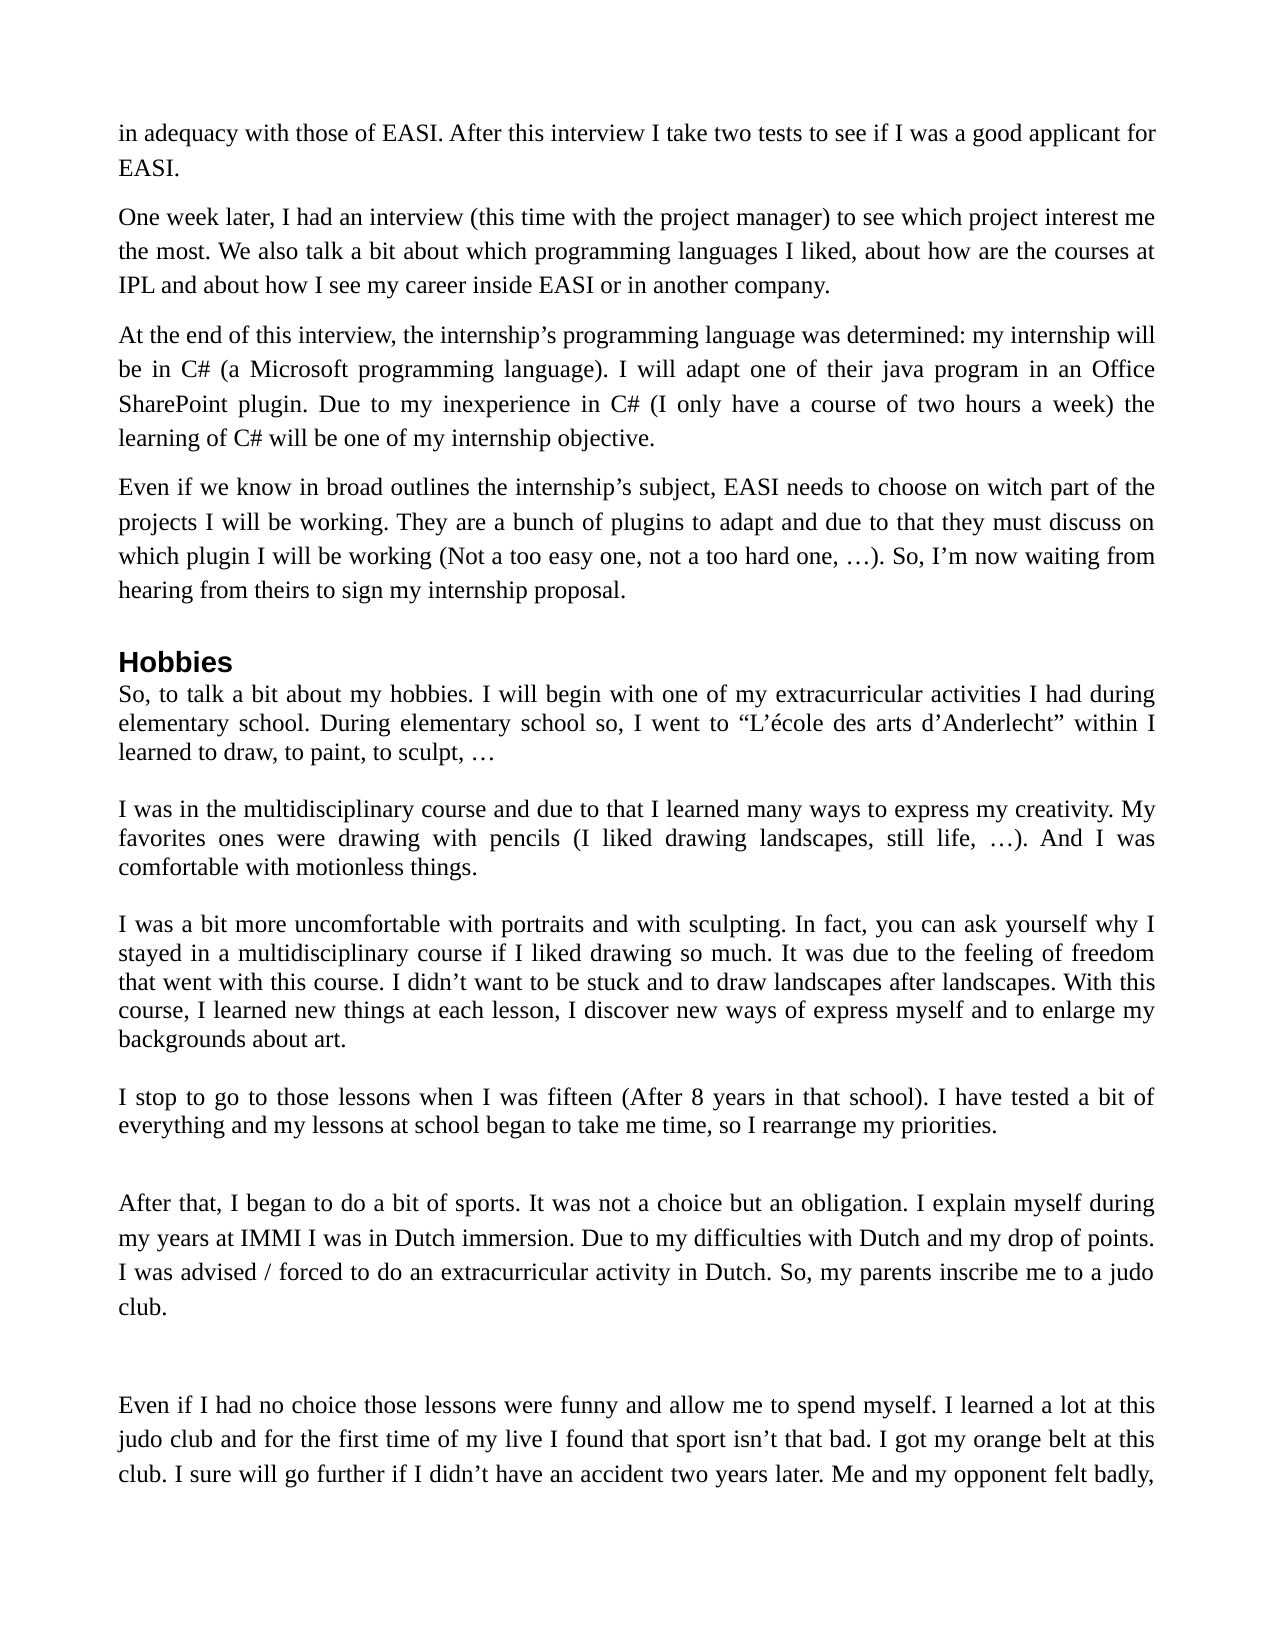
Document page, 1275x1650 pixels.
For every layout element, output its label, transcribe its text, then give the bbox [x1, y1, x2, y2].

text After that, I began to do a bit of sports. It was not a choice but an obligation. I explain myself during my years at IMMI I was in Dutch immersion. Due to my difficulties with Dutch and my drop of points. I was advised / forced to do an extracurricular activity in Dutch. So, my parents inscribe me to a judo club. [118, 1188, 1157, 1320]
text in adequacy with those of EASI. After this interview I take two tests to see if I was a good applicant for EASI. [118, 118, 1157, 181]
text I was in the multidisciplinary course and due to that I learned many ways to express my creativity. My favorites ones were drawing with pencils (I liked drawing landscapes, still life, …). And I was comfortable with motionless things. [118, 794, 1157, 880]
text So, to talk a bit about my hobbies. I will begin with one of my extracurricular activities I had during elementary school. During elementary school so, I went to “L’école des arts d’Anderlecht” within I learned to draw, to paint, to sculpt, … [118, 679, 1157, 765]
text I was a bit more uncomfortable with portraits and with sculpting. In fact, you can ask yourself why I stayed in a multidisciplinary course if I liked drawing so much. It was due to the feeling of freedom that went with this course. I didn’t want to be stuck and to draw landscapes after landscapes. With this course, I learned new things at each lesson, I discover new ways of express myself and to enlarge my backgrounds about art. [118, 909, 1157, 1053]
text At the end of this interview, the internship’s programming language was determined: my internship will be in C# (a Microsoft programming language). I will adapt one of their java program in an Office SharePoint plugin. Due to my inexperience in C# (I only have a course of two hours a week) the learning of C# will be one of my internship objective. [118, 320, 1157, 452]
text I stop to go to those lessons when I was fifteen (After 8 years in that school). I have tested a bit of everything and my lessons at school began to take me time, so I rearrange my priorities. [118, 1082, 1157, 1139]
subtitle Hobbies [118, 646, 1157, 679]
text Even if we know in broad outlines the internship’s subject, EASI needs to choose on witch part of the projects I will be working. They are a bunch of plugins to adapt and due to that they must discuss on which plugin I will be working (Not a too easy one, not a too hard one, …). So, I’m now waiting from hearing from theirs to sign my internship proposal. [118, 472, 1157, 604]
text One week later, I had an interview (this time with the project manager) to see which project interest me the most. We also talk a bit about which programming languages I liked, about how are the courses at IPL and about how I see my career inside EASI or in another company. [118, 202, 1157, 299]
text Even if I had no choice those lessons were funny and allow me to spend myself. I learned a lot at this judo club and for the first time of my live I found that sport isn’t that bad. I got my orange belt at this club. I sure will go further if I didn’t have an accident two years later. Me and my opponent felt badly, [118, 1390, 1157, 1487]
